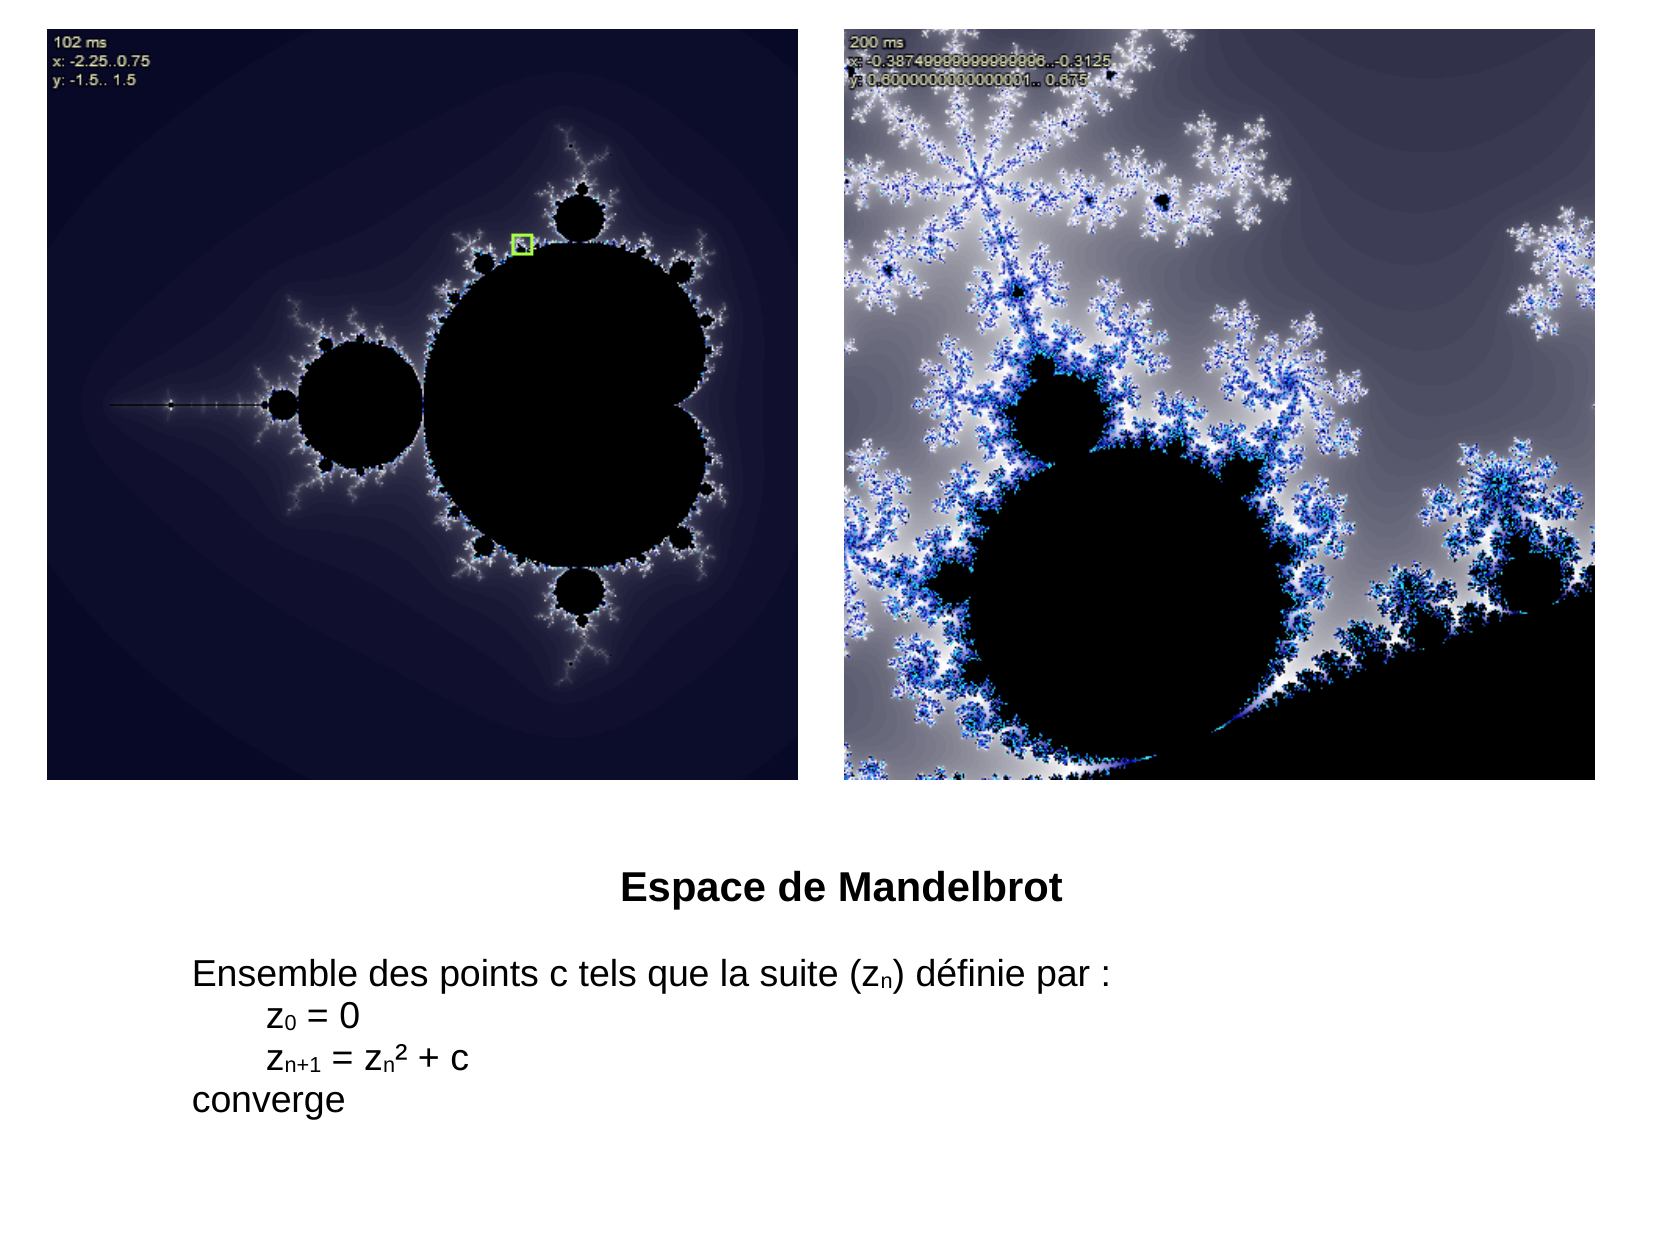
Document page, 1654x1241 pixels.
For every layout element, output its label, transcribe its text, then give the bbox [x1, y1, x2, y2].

picture [47, 29, 798, 780]
picture [844, 29, 1595, 780]
text_box Espace de Mandelbrot Ensemble des points c tels que la suite (zn) définie par : z0 = 0 zn+1 = zn² + c converge [177, 856, 1506, 1165]
